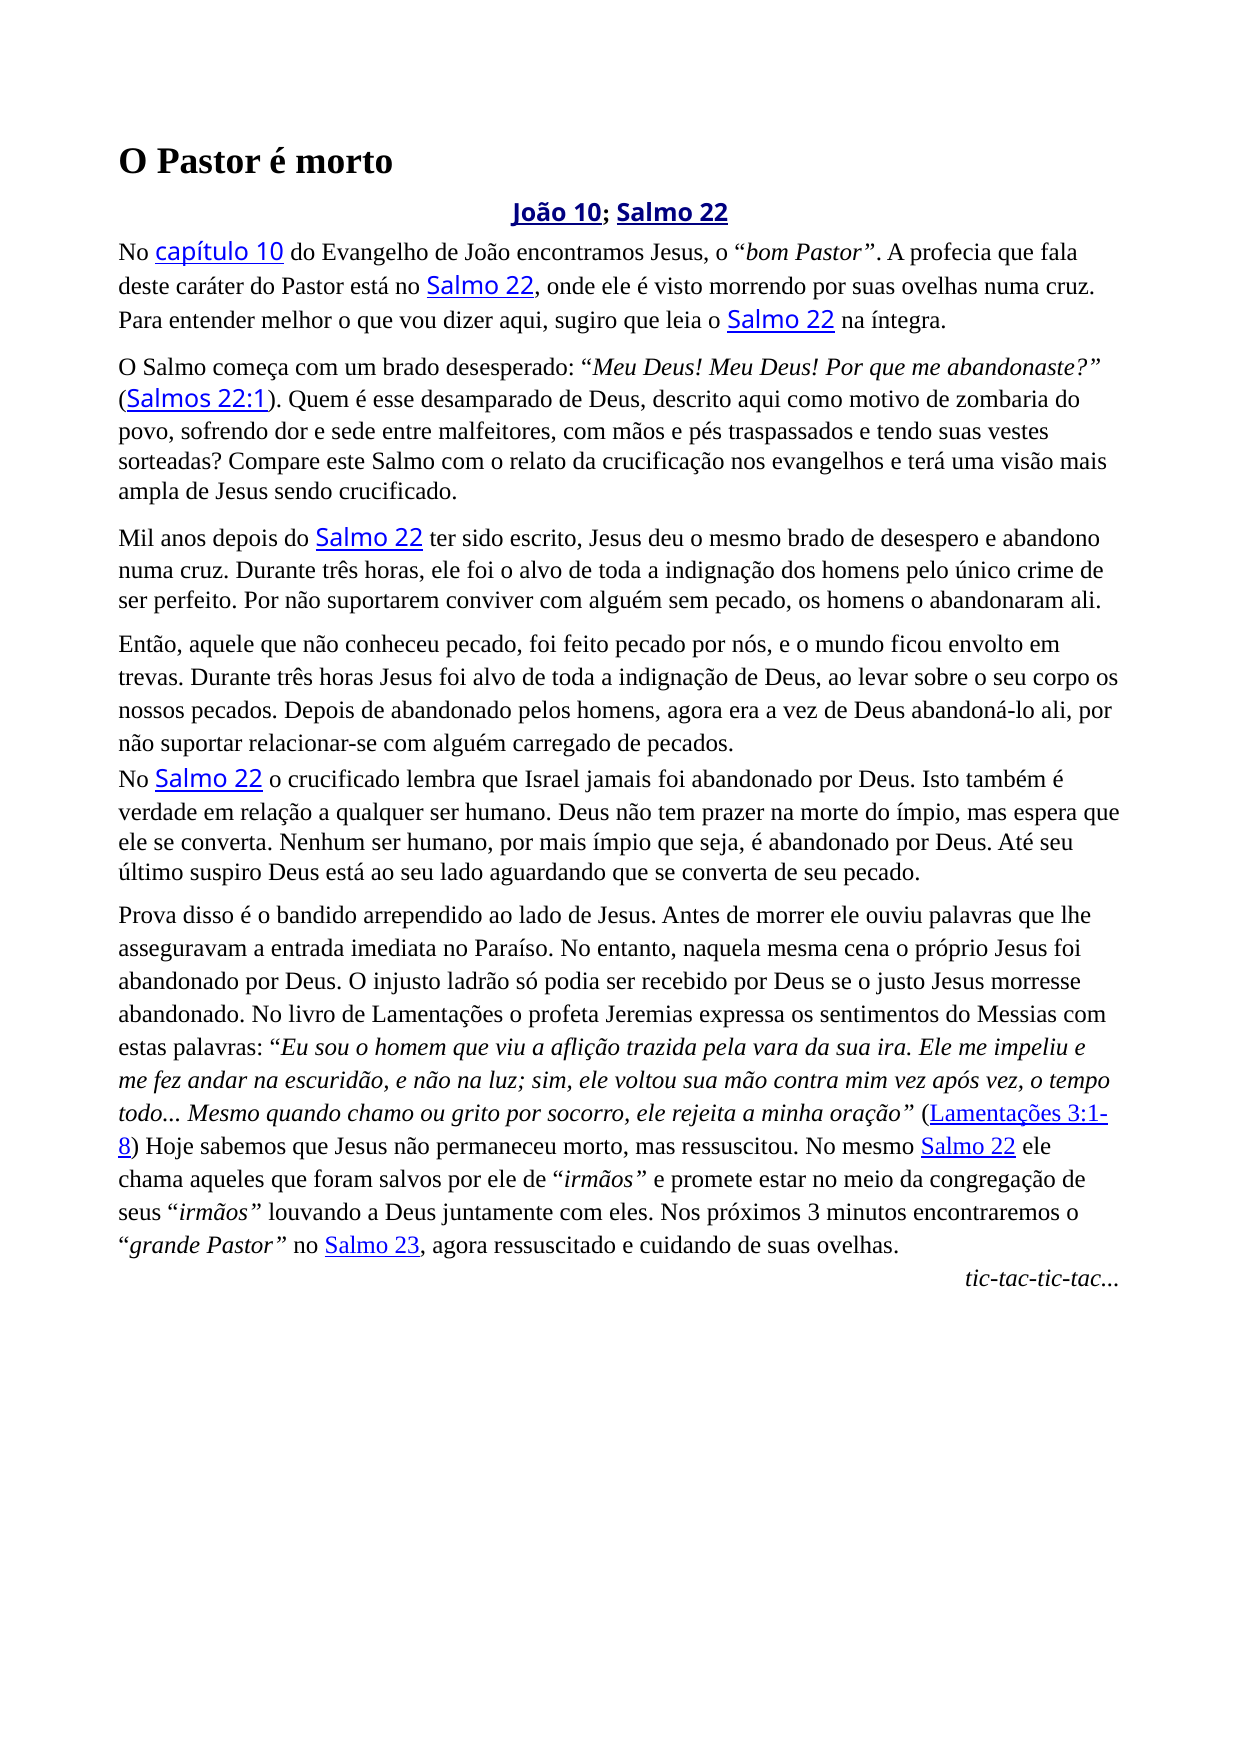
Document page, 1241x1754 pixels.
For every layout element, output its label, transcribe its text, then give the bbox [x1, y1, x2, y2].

text Mil anos depois do Salmo 22 ter sido escrito, Jesus deu o mesmo brado de desespero e abandono numa cruz. Durante três horas, ele foi o alvo de toda a indignação dos homens pelo único crime de ser perfeito. Por não suportarem conviver com alguém sem pecado, os homens o abandonaram ali. [118, 520, 1122, 614]
text João 10; Salmo 22 [118, 194, 1122, 229]
text No Salmo 22 o crucificado lembra que Israel jamais foi abandonado por Deus. Isto também é verdade em relação a qualquer ser humano. Deus não tem prazer na morte do ímpio, mas espera que ele se converta. Nenhum ser humano, por mais ímpio que seja, é abandonado por Deus. Até seu último suspiro Deus está ao seu lado aguardando que se converta de seu pecado. [118, 761, 1122, 886]
text Prova disso é o bandido arrependido ao lado de Jesus. Antes de morrer ele ouviu palavras que lhe asseguravam a entrada imediata no Paraíso. No entanto, naquela mesma cena o próprio Jesus foi abandonado por Deus. O injusto ladrão só podia ser recebido por Deus se o justo Jesus morresse abandonado. No livro de Lamentações o profeta Jeremias expressa os sentimentos do Messias com estas palavras: “Eu sou o homem que viu a aflição trazida pela vara da sua ira. Ele me impeliu e me fez andar na escuridão, e não na luz; sim, ele voltou sua mão contra mim vez após vez, o tempo todo... Mesmo quando chamo ou grito por socorro, ele rejeita a minha oração” (Lamentações 3:1-8) Hoje sabemos que Jesus não permaneceu morto, mas ressuscitou. No mesmo Salmo 22 ele chama aqueles que foram salvos por ele de “irmãos” e promete estar no meio da congregação de seus “irmãos” louvando a Deus juntamente com eles. Nos próximos 3 minutos encontraremos o “grande Pastor” no Salmo 23, agora ressuscitado e cuidando de suas ovelhas. [118, 900, 1122, 1259]
text O Salmo começa com um brado desesperado: “Meu Deus! Meu Deus! Por que me abandonaste?” (Salmos 22:1). Quem é esse desamparado de Deus, descrito aqui como motivo de zombaria do povo, sofrendo dor e sede entre malfeitores, com mãos e pés traspassados e tendo suas vestes sorteadas? Compare este Salmo com o relato da crucificação nos evangelhos e terá uma visão mais ampla de Jesus sendo crucificado. [118, 351, 1122, 505]
text Então, aquele que não conheceu pecado, foi feito pecado por nós, e o mundo ficou envolto em trevas. Durante três horas Jesus foi alvo de toda a indignação de Deus, ao levar sobre o seu corpo os nossos pecados. Depois de abandonado pelos homens, agora era a vez de Deus abandoná-lo ali, por não suportar relacionar-se com alguém carregado de pecados. [118, 629, 1122, 757]
text No capítulo 10 do Evangelho de João encontramos Jesus, o “bom Pastor”. A profecia que fala deste caráter do Pastor está no Salmo 22, onde ele é visto morrendo por suas ovelhas numa cruz. Para entender melhor o que vou dizer aqui, sugiro que leia o Salmo 22 na íntegra. [118, 234, 1122, 336]
subtitle O Pastor é morto [118, 139, 1122, 182]
text tic-tac-tic-tac... [118, 1263, 1122, 1292]
